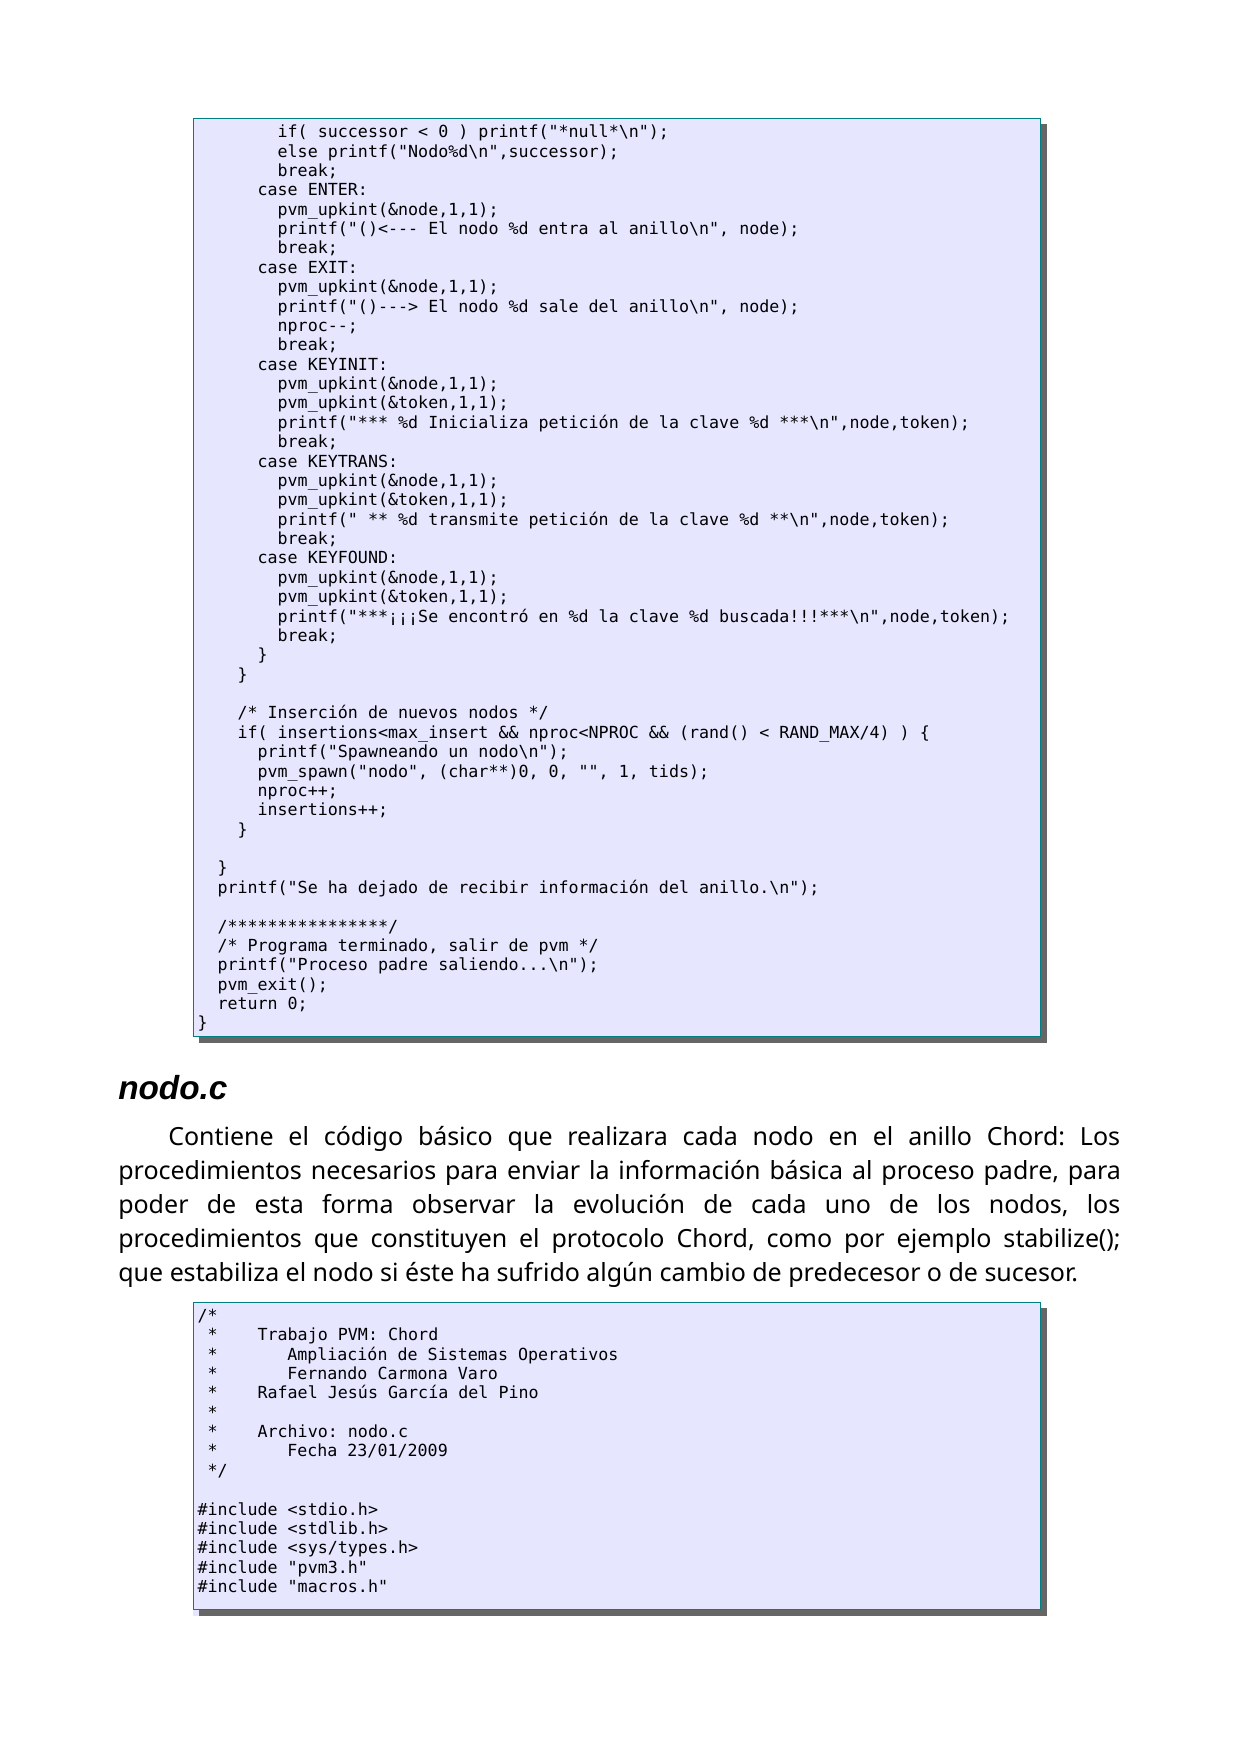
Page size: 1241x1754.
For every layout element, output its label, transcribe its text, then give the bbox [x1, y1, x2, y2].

text case ENTER: [194, 176, 1040, 196]
text printf("()---> El nodo %d sale del anillo\n", node); [194, 292, 1040, 312]
text pvm_upkint(&node,1,1); [194, 196, 1040, 215]
text } [194, 854, 1040, 874]
text #include <sys/types.h> [194, 1534, 1040, 1553]
text nproc++; [194, 777, 1040, 796]
text /****************/ [194, 912, 1040, 932]
text #include "macros.h" [194, 1573, 1040, 1592]
text * Fecha 23/01/2009 [194, 1437, 1040, 1457]
text printf("()<--- El nodo %d entra al anillo\n", node); [194, 215, 1040, 234]
text /* [194, 1303, 1040, 1321]
text printf("Spawneando un nodo\n"); [194, 738, 1040, 757]
text case KEYFOUND: [194, 544, 1040, 564]
text } [194, 816, 1040, 835]
text } [194, 1009, 1040, 1036]
text pvm_upkint(&node,1,1); [194, 467, 1040, 486]
text printf("Proceso padre saliendo...\n"); [194, 951, 1040, 971]
text nproc--; [194, 312, 1040, 331]
text * Fernando Carmona Varo [194, 1360, 1040, 1379]
text break; [194, 525, 1040, 544]
text pvm_exit(); [194, 971, 1040, 990]
text #include <stdio.h> [194, 1495, 1040, 1515]
text #include "pvm3.h" [194, 1553, 1040, 1573]
text pvm_upkint(&token,1,1); [194, 486, 1040, 506]
text /* Programa terminado, salir de pvm */ [194, 932, 1040, 951]
text * Rafael Jesús García del Pino [194, 1379, 1040, 1398]
text /* Inserción de nuevos nodos */ [194, 699, 1040, 719]
text else printf("Nodo%d\n",successor); [194, 137, 1040, 157]
text pvm_upkint(&token,1,1); [194, 389, 1040, 409]
text break; [194, 428, 1040, 447]
text Contiene el código básico que realizara cada nodo en el anillo Chord: Los procedimientos necesarios para enviar la información básica al proceso padre, para poder de esta forma observar la evolución de cada uno de los nodos, los procedimientos que constituyen el protocolo Chord, como por ejemplo stabilize(); que estabiliza el nodo si éste ha sufrido algún cambio de predecesor o de sucesor. [118, 1119, 1122, 1289]
text pvm_upkint(&node,1,1); [194, 564, 1040, 583]
text break; [194, 331, 1040, 351]
text #include <stdlib.h> [194, 1515, 1040, 1534]
text if( insertions<max_insert && nproc<NPROC && (rand() < RAND_MAX/4) ) { [194, 719, 1040, 738]
text pvm_upkint(&node,1,1); [194, 370, 1040, 389]
text case KEYTRANS: [194, 447, 1040, 467]
text return 0; [194, 990, 1040, 1009]
text */ [194, 1457, 1040, 1476]
text * Trabajo PVM: Chord [194, 1321, 1040, 1340]
text insertions++; [194, 796, 1040, 816]
text * Archivo: nodo.c [194, 1418, 1040, 1437]
text } [194, 641, 1040, 661]
text printf("Se ha dejado de recibir información del anillo.\n"); [194, 874, 1040, 893]
text break; [194, 157, 1040, 176]
text pvm_spawn("nodo", (char**)0, 0, "", 1, tids); [194, 757, 1040, 777]
text pvm_upkint(&node,1,1); [194, 273, 1040, 292]
text pvm_upkint(&token,1,1); [194, 583, 1040, 602]
text printf("*** %d Inicializa petición de la clave %d ***\n",node,token); [194, 409, 1040, 428]
text case EXIT: [194, 254, 1040, 273]
subtitle nodo.c [118, 1068, 1122, 1106]
text * Ampliación de Sistemas Operativos [194, 1340, 1040, 1360]
text * [194, 1398, 1040, 1418]
text case KEYINIT: [194, 351, 1040, 370]
text } [194, 661, 1040, 680]
text break; [194, 234, 1040, 254]
text printf(" ** %d transmite petición de la clave %d **\n",node,token); [194, 506, 1040, 525]
text printf("***¡¡¡Se encontró en %d la clave %d buscada!!!***\n",node,token); [194, 602, 1040, 622]
text if( successor < 0 ) printf("*null*\n"); [194, 119, 1040, 137]
text break; [194, 622, 1040, 641]
